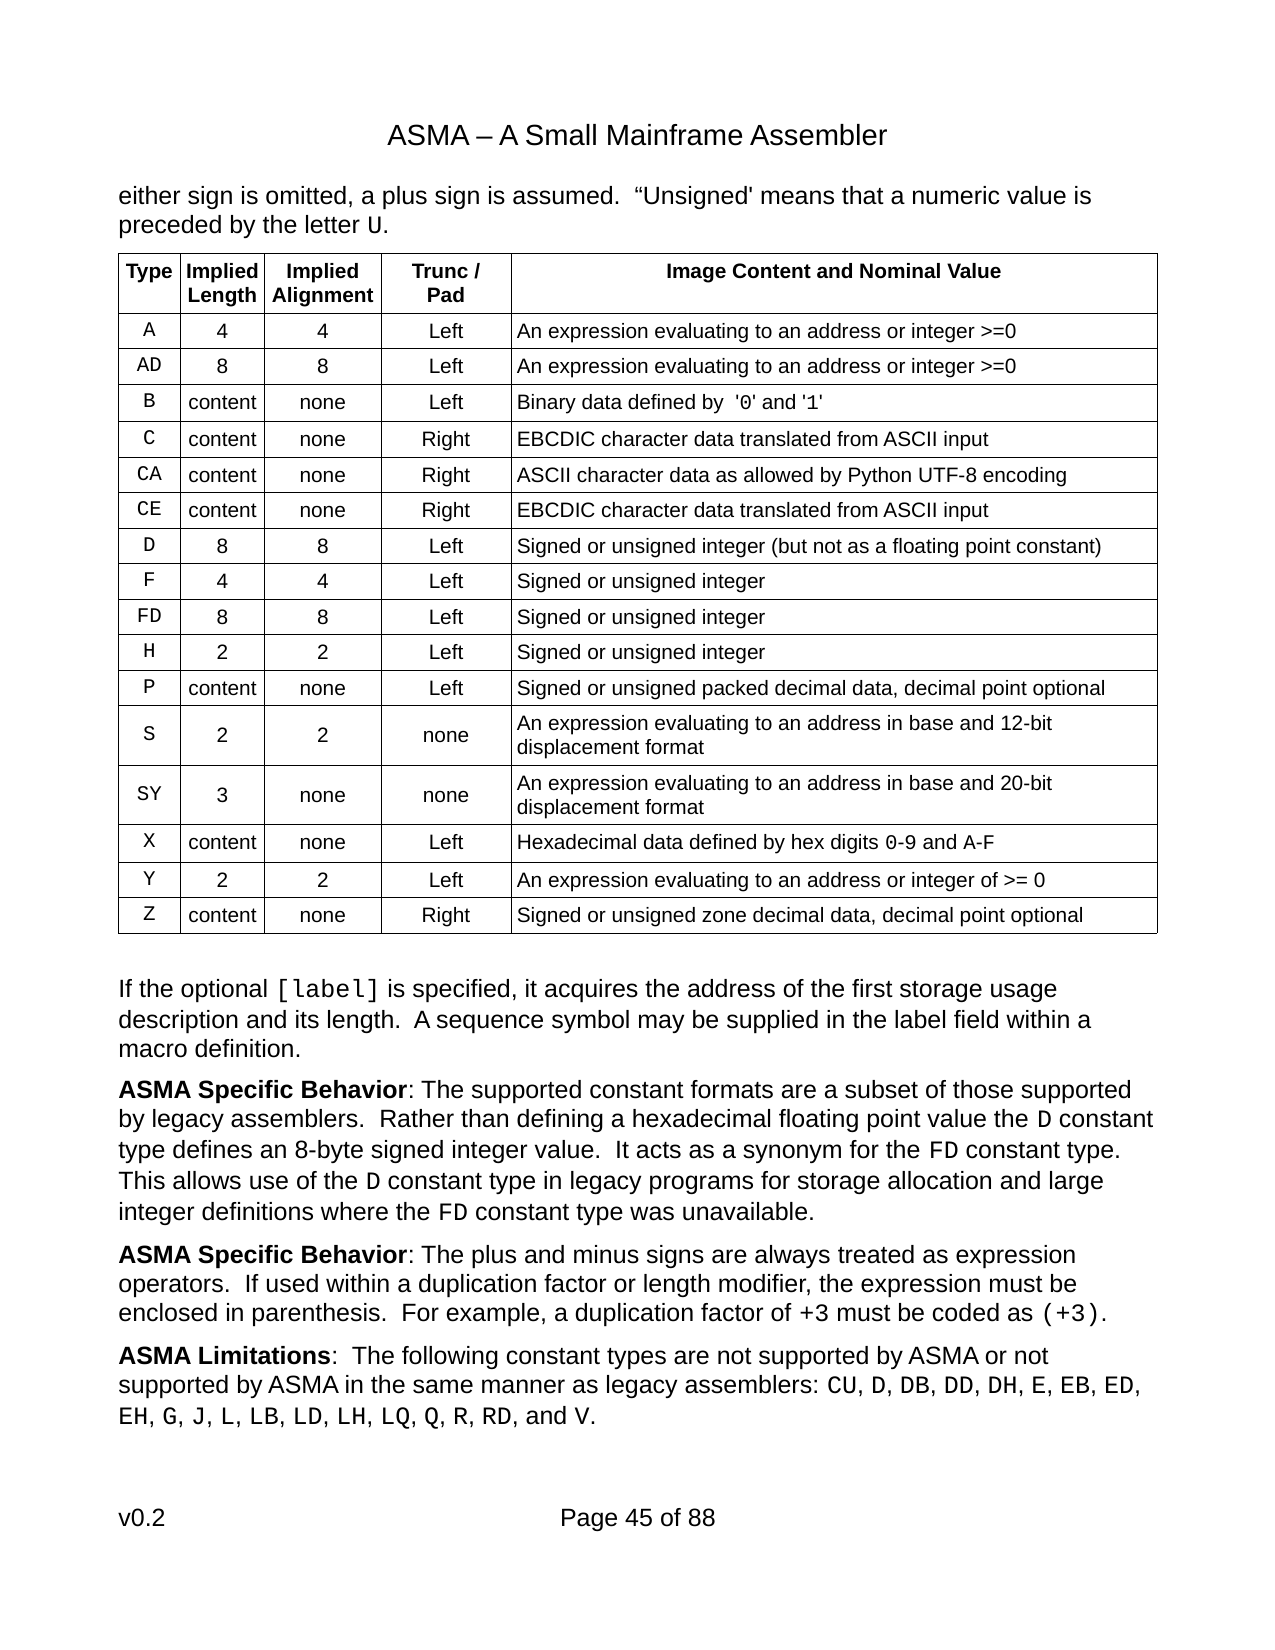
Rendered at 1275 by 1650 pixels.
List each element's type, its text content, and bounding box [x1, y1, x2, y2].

table_cell 4 [181, 564, 264, 599]
table_cell 2 [181, 635, 264, 670]
table_cell 2 [265, 706, 381, 765]
table_cell 8 [265, 529, 381, 563]
table_cell H [119, 635, 180, 670]
table_cell content [181, 825, 264, 862]
table_cell 8 [181, 349, 264, 384]
table_cell 2 [265, 863, 381, 897]
table_cell P [119, 671, 180, 705]
table_cell Left [382, 314, 511, 348]
table_cell Hexadecimal data defined by hex digits 0-9 and A-F [512, 825, 1157, 862]
table_cell ASCII character data as allowed by Python UTF-8 encoding [512, 458, 1157, 492]
table_cell 8 [265, 600, 381, 634]
table_cell none [265, 766, 381, 824]
table_cell Signed or unsigned integer [512, 600, 1157, 634]
table_cell X [119, 825, 180, 862]
table_cell An expression evaluating to an address or integer >=0 [512, 314, 1157, 348]
table_cell Left [382, 349, 511, 384]
table_cell none [265, 385, 381, 421]
table_cell Binary data defined by '0' and '1' [512, 385, 1157, 421]
table_cell content [181, 422, 264, 457]
table_cell B [119, 385, 180, 421]
text If the optional [label] is specified, it acquires the address of the first storage usage description and its length. A sequence symbol may be supplied in the label field within a macro definition. [118, 974, 1157, 1063]
table_cell Right [382, 422, 511, 457]
table_cell EBCDIC character data translated from ASCII input [512, 493, 1157, 528]
table_cell AD [119, 349, 180, 384]
table_header Trunc / Pad [382, 254, 511, 313]
table_cell An expression evaluating to an address in base and 20-bit displacement format [512, 766, 1157, 824]
table_header Image Content and Nominal Value [512, 254, 1157, 313]
table_cell Left [382, 529, 511, 563]
table_cell Left [382, 635, 511, 670]
table_cell 2 [181, 863, 264, 897]
table_cell Signed or unsigned integer [512, 564, 1157, 599]
table_cell FD [119, 600, 180, 634]
table_cell Z [119, 898, 180, 933]
table_cell content [181, 458, 264, 492]
table_cell Signed or unsigned packed decimal data, decimal point optional [512, 671, 1157, 705]
table_header Implied Alignment [265, 254, 381, 313]
table_cell Signed or unsigned integer [512, 635, 1157, 670]
table_cell none [265, 898, 381, 933]
table_cell none [382, 766, 511, 824]
table_cell Right [382, 898, 511, 933]
table_cell Signed or unsigned integer (but not as a floating point constant) [512, 529, 1157, 563]
table_cell CA [119, 458, 180, 492]
table_cell SY [119, 766, 180, 824]
table_cell content [181, 385, 264, 421]
table_cell 4 [265, 314, 381, 348]
table_cell Right [382, 493, 511, 528]
table_cell content [181, 898, 264, 933]
table_cell A [119, 314, 180, 348]
table_cell Left [382, 564, 511, 599]
table_cell 4 [181, 314, 264, 348]
table_cell 8 [181, 529, 264, 563]
table_cell content [181, 671, 264, 705]
table_cell 3 [181, 766, 264, 824]
table_cell Left [382, 863, 511, 897]
table_cell An expression evaluating to an address or integer >=0 [512, 349, 1157, 384]
table_cell D [119, 529, 180, 563]
table_cell none [382, 706, 511, 765]
table_cell EBCDIC character data translated from ASCII input [512, 422, 1157, 457]
text ASMA Specific Behavior: The supported constant formats are a subset of those supported by legacy assemblers. Rather than defining a hexadecimal floating point value the D constant type defines an 8-byte signed integer value. It acts as a synonym for the FD constant type. This allows use of the D constant type in legacy programs for storage allocation and large integer definitions where the FD constant type was unavailable. [118, 1075, 1157, 1228]
table_cell none [265, 671, 381, 705]
table_cell none [265, 493, 381, 528]
table_cell Signed or unsigned zone decimal data, decimal point optional [512, 898, 1157, 933]
table_cell C [119, 422, 180, 457]
table_cell none [265, 825, 381, 862]
text either sign is omitted, a plus sign is assumed. “Unsigned' means that a numeric value is preceded by the letter U. [118, 181, 1157, 241]
table_cell 2 [181, 706, 264, 765]
table_cell Left [382, 385, 511, 421]
table_cell Left [382, 825, 511, 862]
table_cell 8 [265, 349, 381, 384]
table_header Implied Length [181, 254, 264, 313]
text ASMA Specific Behavior: The plus and minus signs are always treated as expression operators. If used within a duplication factor or length modifier, the expression must be enclosed in parenthesis. For example, a duplication factor of +3 must be coded as (+3). [118, 1240, 1157, 1328]
table_cell CE [119, 493, 180, 528]
table_cell 2 [265, 635, 381, 670]
table_cell none [265, 422, 381, 457]
table_cell Y [119, 863, 180, 897]
table_cell An expression evaluating to an address or integer of >= 0 [512, 863, 1157, 897]
table_cell Left [382, 671, 511, 705]
table_cell Left [382, 600, 511, 634]
table_cell Right [382, 458, 511, 492]
table_cell content [181, 493, 264, 528]
table_cell 4 [265, 564, 381, 599]
table_cell 8 [181, 600, 264, 634]
table_cell An expression evaluating to an address in base and 12-bit displacement format [512, 706, 1157, 765]
table_header Type [119, 254, 180, 313]
table_cell S [119, 706, 180, 765]
table_cell F [119, 564, 180, 599]
text ASMA Limitations: The following constant types are not supported by ASMA or not supported by ASMA in the same manner as legacy assemblers: CU, D, DB, DD, DH, E, EB, ED, EH, G, J, L, LB, LD, LH, LQ, Q, R, RD, and V. [118, 1341, 1157, 1432]
table_cell none [265, 458, 381, 492]
